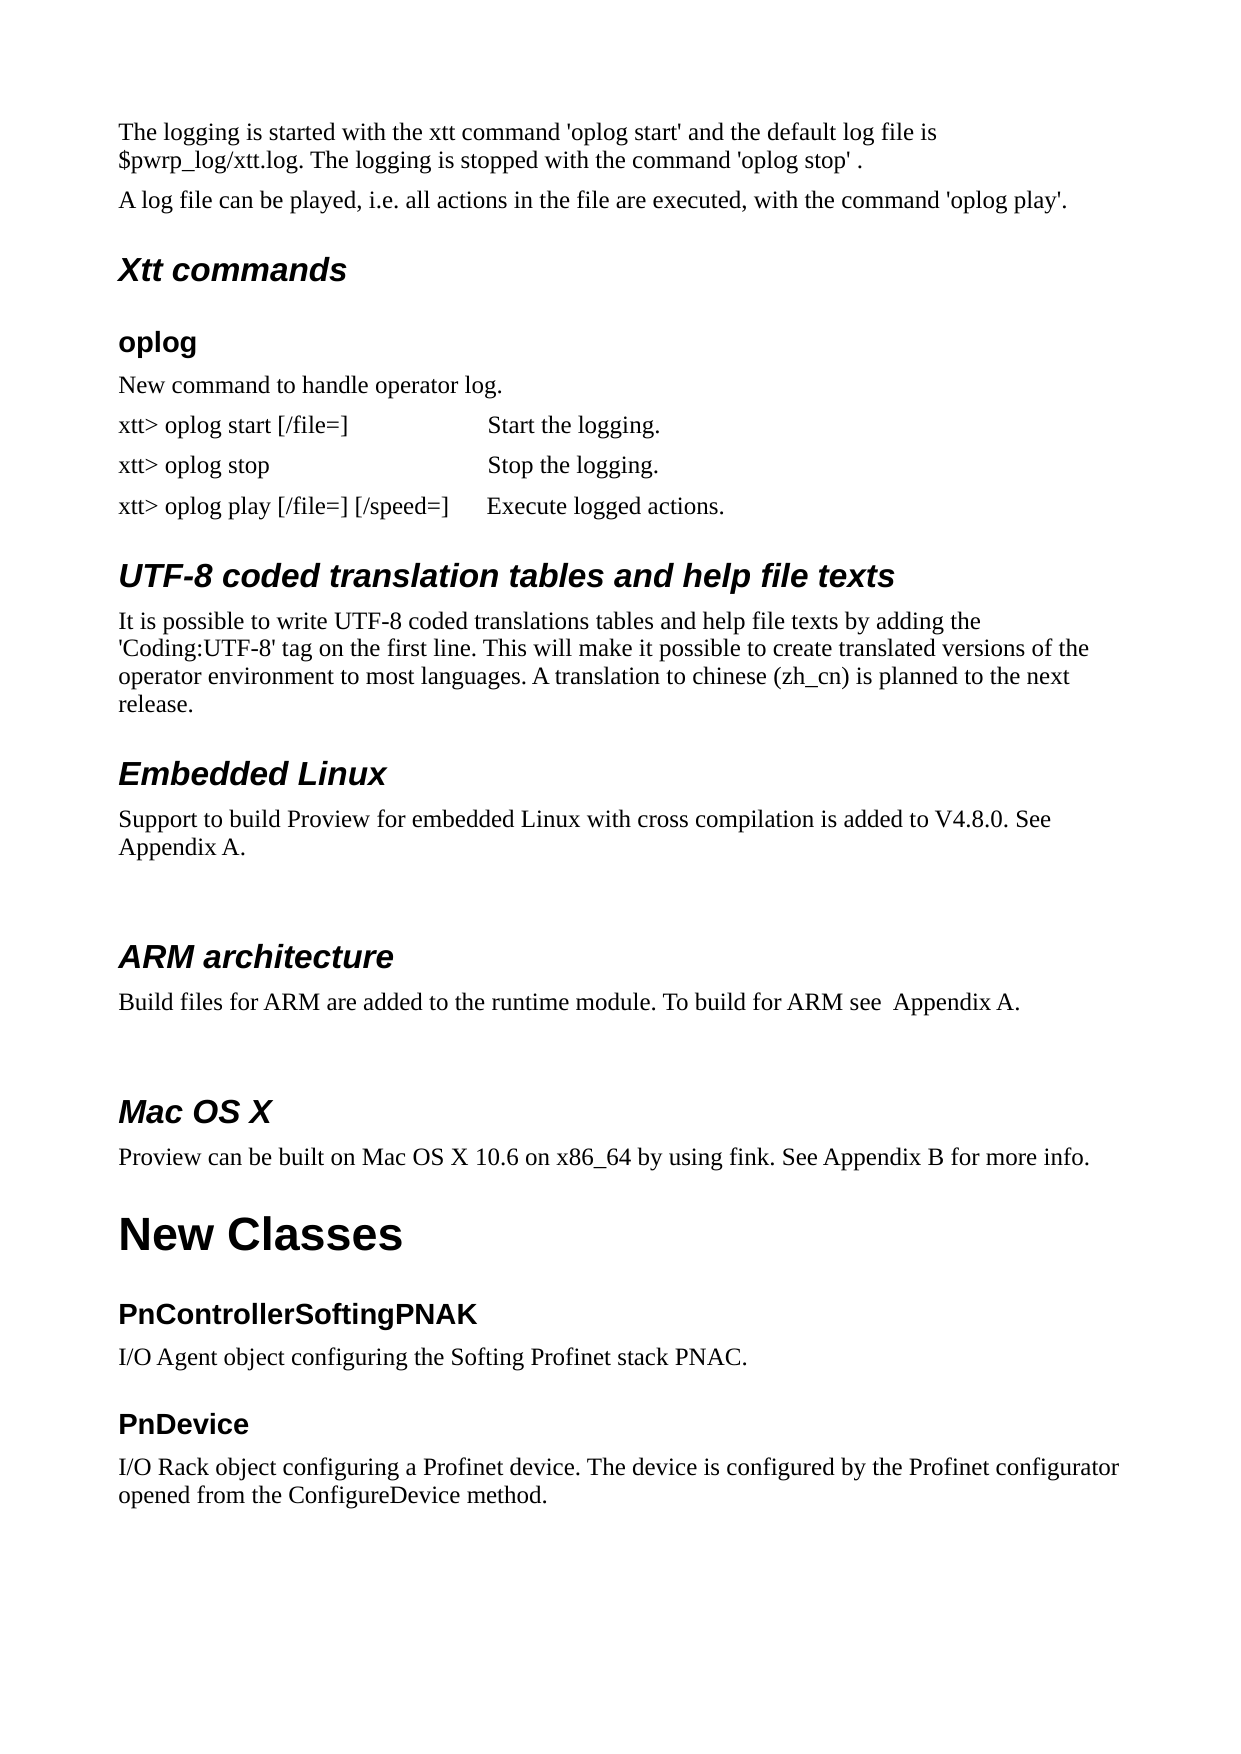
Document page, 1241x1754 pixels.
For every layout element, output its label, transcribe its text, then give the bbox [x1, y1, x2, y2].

text xtt> oplog stop Stop the logging. [118, 452, 1122, 479]
text Support to build Proview for embedded Linux with cross compilation is added to V4.8.0. See Appendix A. [118, 805, 1122, 860]
subtitle PnDevice [118, 1408, 1122, 1441]
subtitle PnControllerSoftingPNAK [118, 1298, 1122, 1331]
subtitle UTF-8 coded translation tables and help file texts [118, 557, 1122, 594]
text xtt> oplog start [/file=] Start the logging. [118, 411, 1122, 439]
text I/O Agent object configuring the Softing Profinet stack PNAC. [118, 1343, 1122, 1371]
text It is possible to write UTF-8 coded translations tables and help file texts by adding the 'Coding:UTF-8' tag on the first line. This will make it possible to create translated versions of the operator environment to most languages. A translation to chinese (zh_cn) is planned to the next release. [118, 607, 1122, 718]
text I/O Rack object configuring a Profinet device. The device is configured by the Profinet configurator opened from the ConfigureDevice method. [118, 1453, 1122, 1509]
subtitle Mac OS X [118, 1093, 1122, 1131]
text New command to handle operator log. [118, 371, 1122, 399]
text Build files for ARM are added to the runtime module. To build for ARM see Appendix A. [118, 988, 1122, 1016]
subtitle ARM architecture [118, 938, 1122, 975]
subtitle Embedded Linux [118, 755, 1122, 792]
subtitle oplog [118, 326, 1122, 359]
subtitle New Classes [118, 1208, 1122, 1260]
subtitle Xtt commands [118, 251, 1122, 288]
text A log file can be played, i.e. all actions in the file are executed, with the command 'oplog play'. [118, 186, 1122, 214]
text Proview can be built on Mac OS X 10.6 on x86_64 by using fink. See Appendix B for more info. [118, 1143, 1122, 1171]
text xtt> oplog play [/file=] [/speed=] Execute logged actions. [118, 492, 1122, 519]
text The logging is started with the xtt command 'oplog start' and the default log file is $pwrp_log/xtt.log. The logging is stopped with the command 'oplog stop' . [118, 118, 1122, 173]
